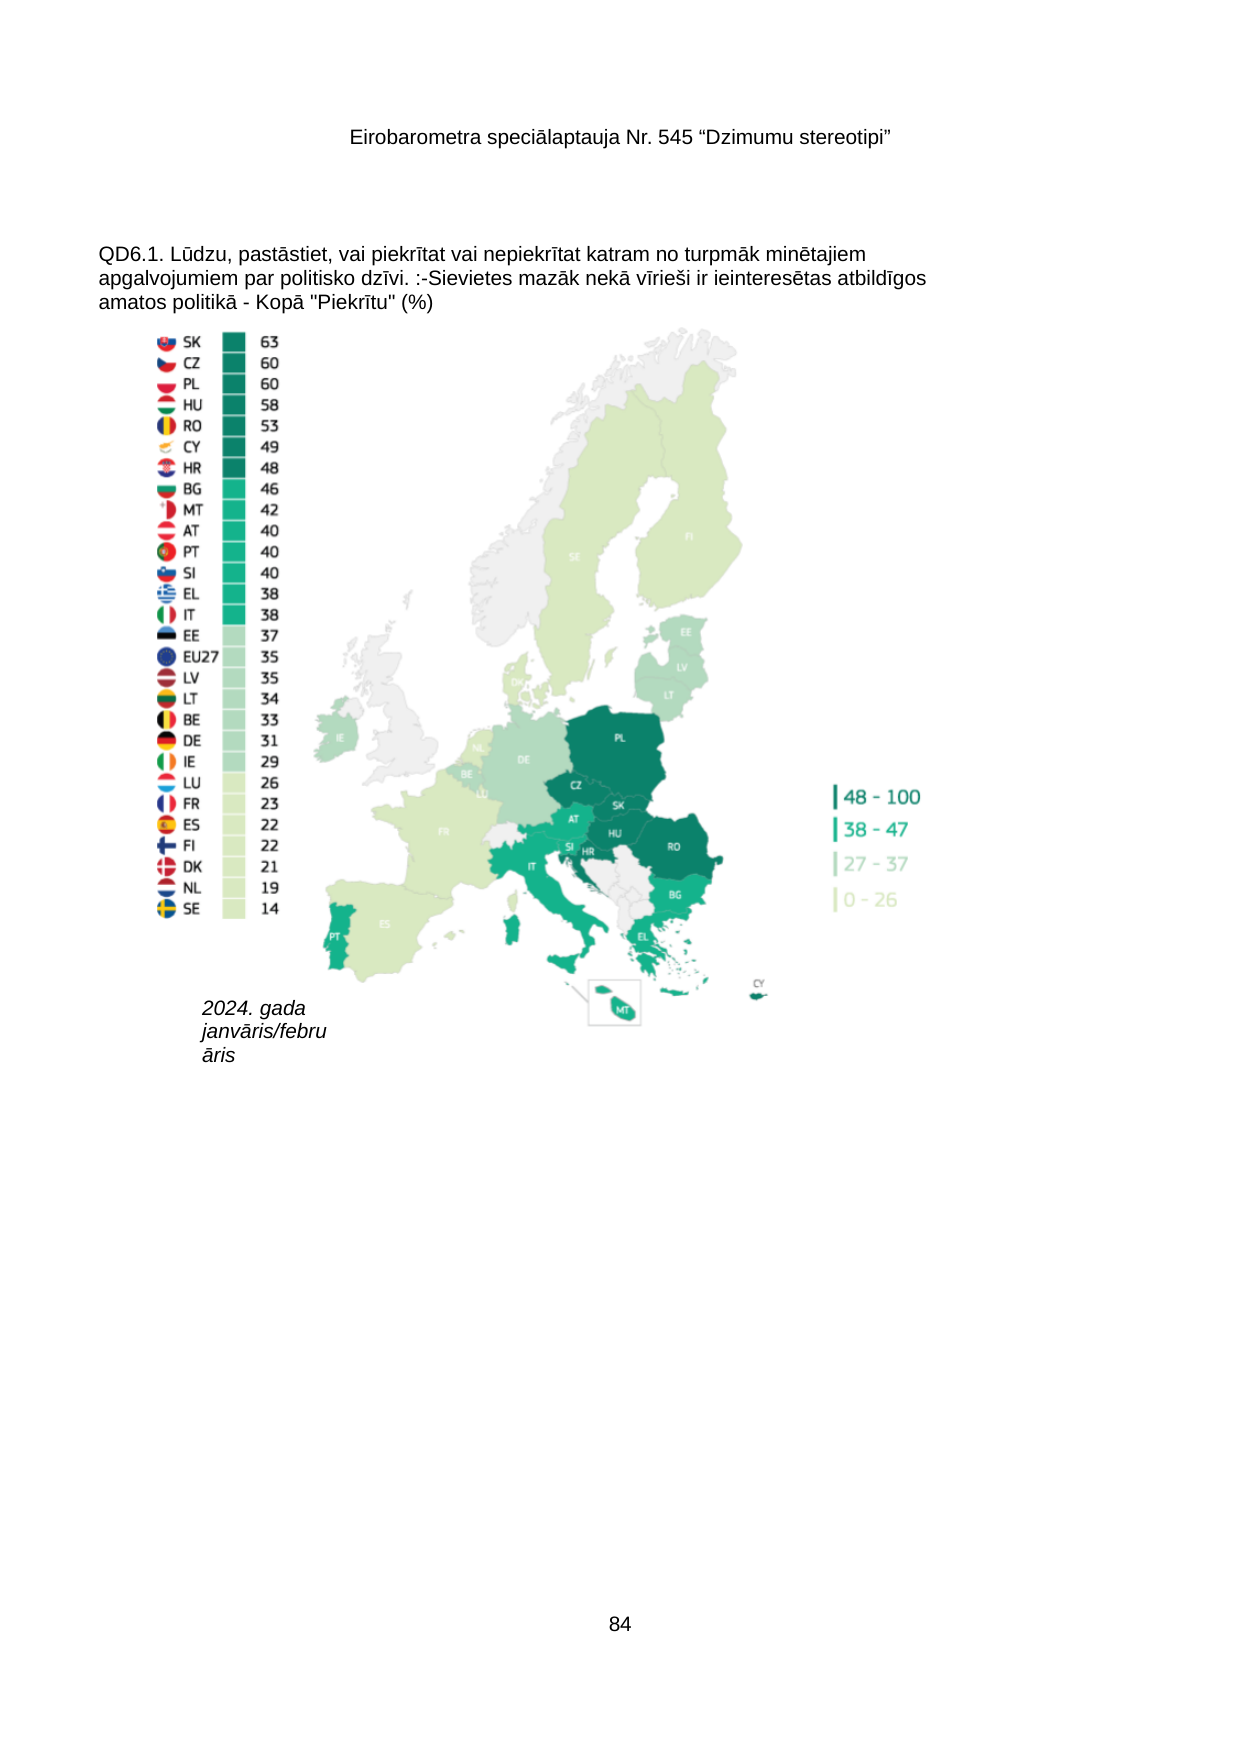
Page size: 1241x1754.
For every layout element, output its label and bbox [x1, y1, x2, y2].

picture [145, 323, 930, 1029]
